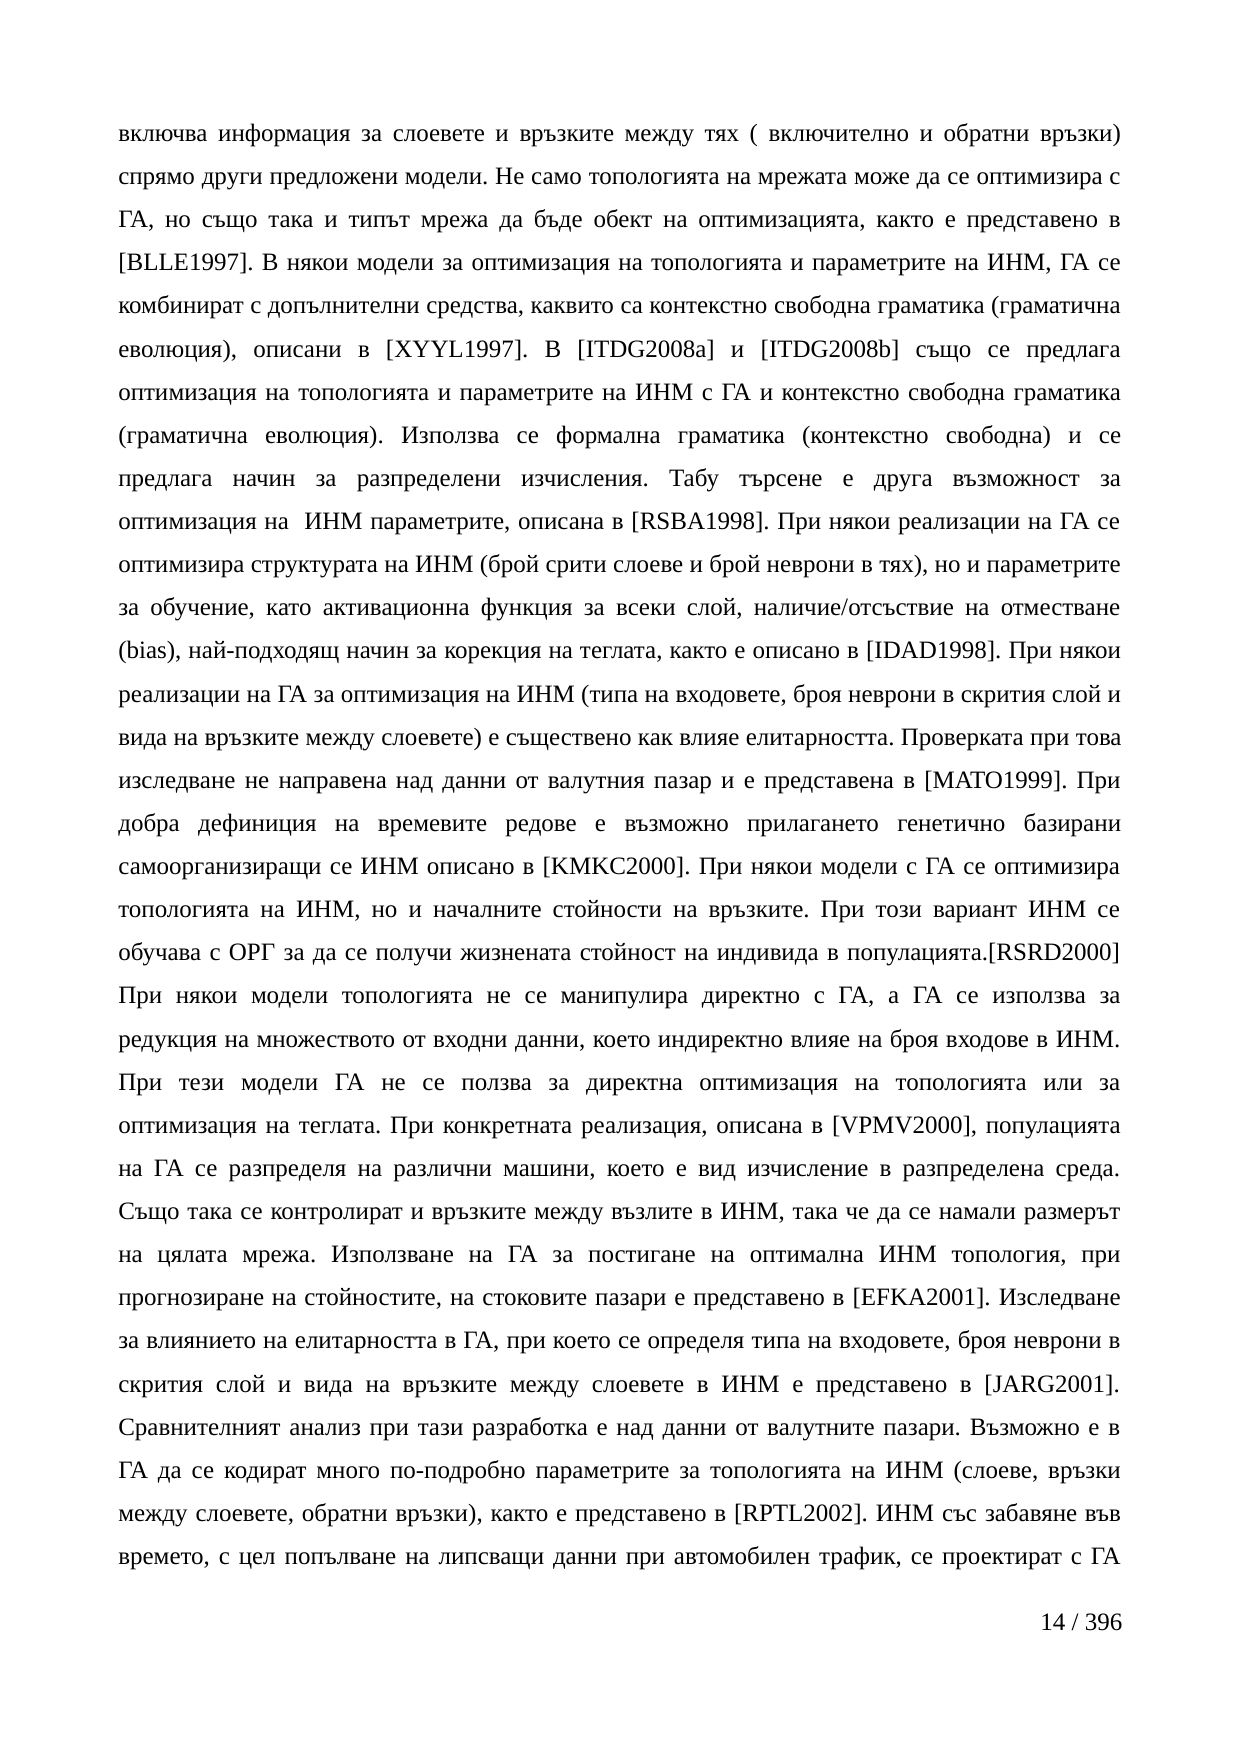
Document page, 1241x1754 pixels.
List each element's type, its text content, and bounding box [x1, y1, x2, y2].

text включва информация за слоевете и връзките между тях ( включително и обратни връзки) спрямо други предложени модели. Не само топологията на мрежата може да се оптимизира с ГА, но също така и типът мрежа да бъде обект на оптимизацията, както е представено в [BLLE1997]. В някои модели за оптимизация на топологията и параметрите на ИНМ, ГА се комбинират с допълнителни средства, каквито са контекстно свободна граматика (граматична еволюция), описани в [XYYL1997]. В [ITDG2008a] и [ITDG2008b] също се предлага оптимизация на топологията и параметрите на ИНМ с ГА и контекстно свободна граматика (граматична еволюция). Използва се формална граматика (контекстно свободна) и се предлага начин за разпределени изчисления. Табу търсене е друга възможност за оптимизация на ИНМ параметрите, описана в [RSBA1998]. При някои реализации на ГА се оптимизира структурата на ИНМ (брой срити слоеве и брой неврони в тях), но и параметрите за обучение, като активационна функция за всеки слой, наличие/отсъствие на отместване (bias), най-подходящ начин за корекция на теглата, както е описано в [IDAD1998]. При някои реализации на ГА за оптимизация на ИНМ (типа на входовете, броя неврони в скрития слой и вида на връзките между слоевете) е съществено как влияе елитарността. Проверката при това изследване не направена над данни от валутния пазар и е представена в [MATO1999]. При добра дефиниция на времевите редове е възможно прилагането генетично базирани самоорганизиращи се ИНМ описано в [KMKC2000]. При някои модели с ГА се оптимизира топологията на ИНМ, но и началните стойности на връзките. При този вариант ИНМ се обучава с ОРГ за да се получи жизнената стойност на индивида в популацията.[RSRD2000] При някои модели топологията не се манипулира директно с ГА, а ГА се използва за редукция на множеството от входни данни, което индиректно влияе на броя входове в ИНМ. При тези модели ГА не се ползва за директна оптимизация на топологията или за оптимизация на теглата. При конкретната реализация, описана в [VPMV2000], популацията на ГА се разпределя на различни машини, което е вид изчисление в разпределена среда. Също така се контролират и връзките между възлите в ИНМ, така че да се намали размерът на цялата мрежа. Използване на ГА за постигане на оптимална ИНМ топология, при прогнозиране на стойностите, на стоковите пазари е представено в [EFKA2001]. Изследване за влиянието на елитарността в ГА, при което се определя типа на входовете, броя неврони в скрития слой и вида на връзките между слоевете в ИНМ е представено в [JARG2001]. Сравнителният анализ при тази разработка е над данни от валутните пазари. Възможно е в ГА да се кодират много по-подробно параметрите за топологията на ИНМ (слоеве, връзки между слоевете, обратни връзки), както е представено в [RPTL2002]. ИНМ със забавяне във времето, с цел попълване на липсващи данни при автомобилен трафик, се проектират с ГА [118, 118, 1122, 1570]
